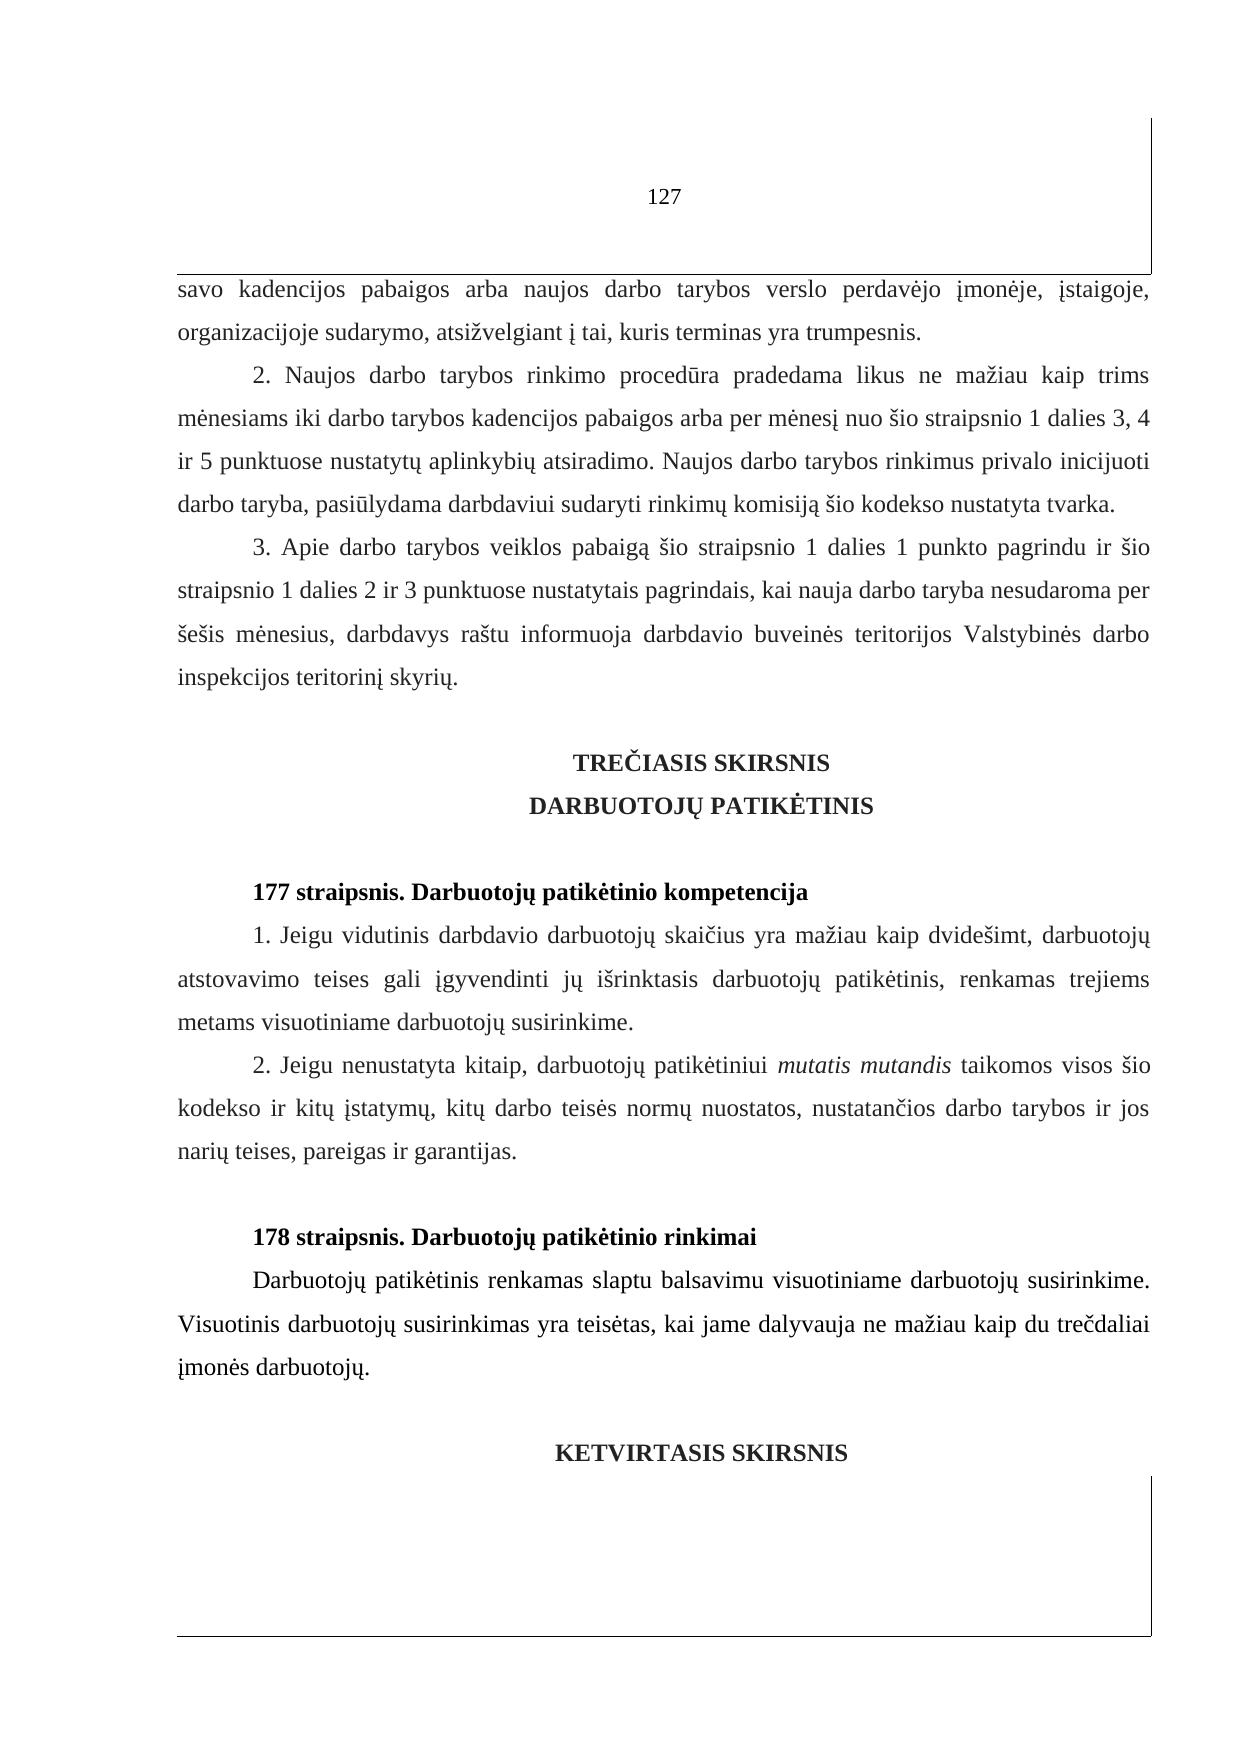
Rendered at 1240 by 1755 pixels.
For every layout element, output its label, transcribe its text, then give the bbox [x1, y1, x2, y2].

text 1. Jeigu vidutinis darbdavio darbuotojų skaičius yra mažiau kaip dvidešimt, darbuotojų atstovavimo teises gali įgyvendinti jų išrinktasis darbuotojų patikėtinis, renkamas trejiems metams visuotiniame darbuotojų susirinkime. [177, 921, 1151, 1036]
text 178 straipsnis. Darbuotojų patikėtinio rinkimai [177, 1222, 1151, 1251]
text KETVIRTASIS SKIRSNIS [177, 1438, 1151, 1467]
text 2. Naujos darbo tarybos rinkimo procedūra pradedama likus ne mažiau kaip trims mėnesiams iki darbo tarybos kadencijos pabaigos arba per mėnesį nuo šio straipsnio 1 dalies 3, 4 ir 5 punktuose nustatytų aplinkybių atsiradimo. Naujos darbo tarybos rinkimus privalo inicijuoti darbo taryba, pasiūlydama darbdaviui sudaryti rinkimų komisiją šio kodekso nustatyta tvarka. [177, 360, 1151, 518]
text savo kadencijos pabaigos arba naujos darbo tarybos verslo perdavėjo įmonėje, įstaigoje, organizacijoje sudarymo, atsižvelgiant į tai, kuris terminas yra trumpesnis. [177, 274, 1151, 346]
text TREČIASIS SKIRSNIS [177, 748, 1151, 777]
text 2. Jeigu nenustatyta kitaip, darbuotojų patikėtiniui mutatis mutandis taikomos visos šio kodekso ir kitų įstatymų, kitų darbo teisės normų nuostatos, nustatančios darbo tarybos ir jos narių teises, pareigas ir garantijas. [177, 1050, 1151, 1165]
text 3. Apie darbo tarybos veiklos pabaigą šio straipsnio 1 dalies 1 punkto pagrindu ir šio straipsnio 1 dalies 2 ir 3 punktuose nustatytais pagrindais, kai nauja darbo taryba nesudaroma per šešis mėnesius, darbdavys raštu informuoja darbdavio buveinės teritorijos Valstybinės darbo inspekcijos teritorinį skyrių. [177, 532, 1151, 691]
text DARBUOTOJŲ PATIKĖTINIS [177, 791, 1151, 820]
text Darbuotojų patikėtinis renkamas slaptu balsavimu visuotiniame darbuotojų susirinkime. Visuotinis darbuotojų susirinkimas yra teisėtas, kai jame dalyvauja ne mažiau kaip du trečdaliai įmonės darbuotojų. [177, 1266, 1151, 1381]
text 177 straipsnis. Darbuotojų patikėtinio kompetencija [177, 877, 1151, 906]
